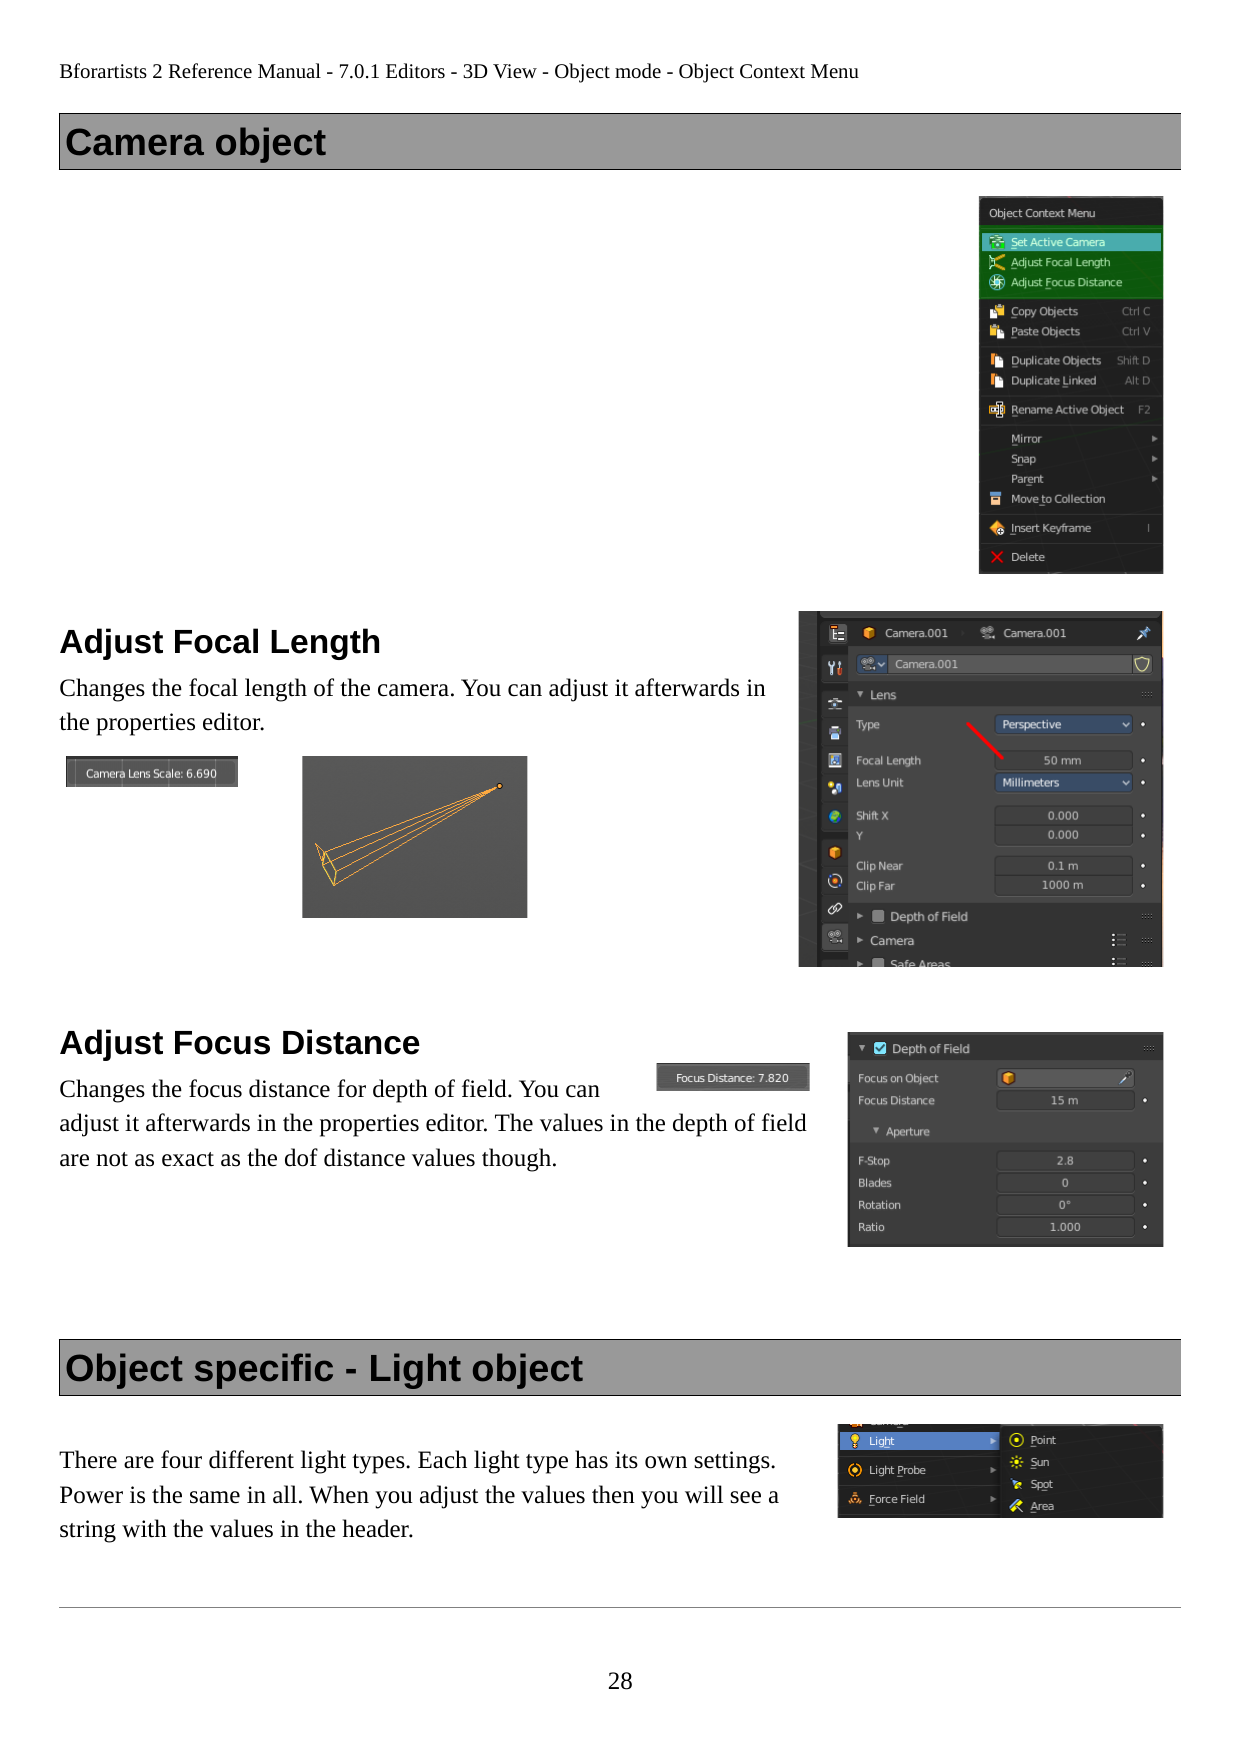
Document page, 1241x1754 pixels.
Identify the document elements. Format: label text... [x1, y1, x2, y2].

picture [66, 756, 238, 787]
text Changes the focus distance for depth of field. You can adjust it afterwards in the properties editor. The values in the depth of field are not as exact as the dof distance values though. [59, 1074, 847, 1172]
picture [656, 1063, 810, 1091]
subtitle Adjust Focal Length [59, 622, 798, 661]
table_header Object specific - Light object [60, 1340, 1181, 1395]
picture [837, 1424, 1164, 1518]
picture [978, 196, 1164, 574]
subtitle Adjust Focus Distance [59, 1023, 1181, 1061]
text Changes the focal length of the camera. You can adjust it afterwards in the properties editor. [59, 673, 798, 736]
table_header Camera object [60, 114, 1181, 169]
picture [847, 1032, 1164, 1247]
text There are four different light types. Each light type has its own settings. Power is the same in all. When you adjust the values then you will see a string with the values in the header. [59, 1445, 1181, 1543]
picture [302, 756, 528, 918]
subtitle [1164, 622, 1181, 661]
picture [798, 611, 1164, 967]
